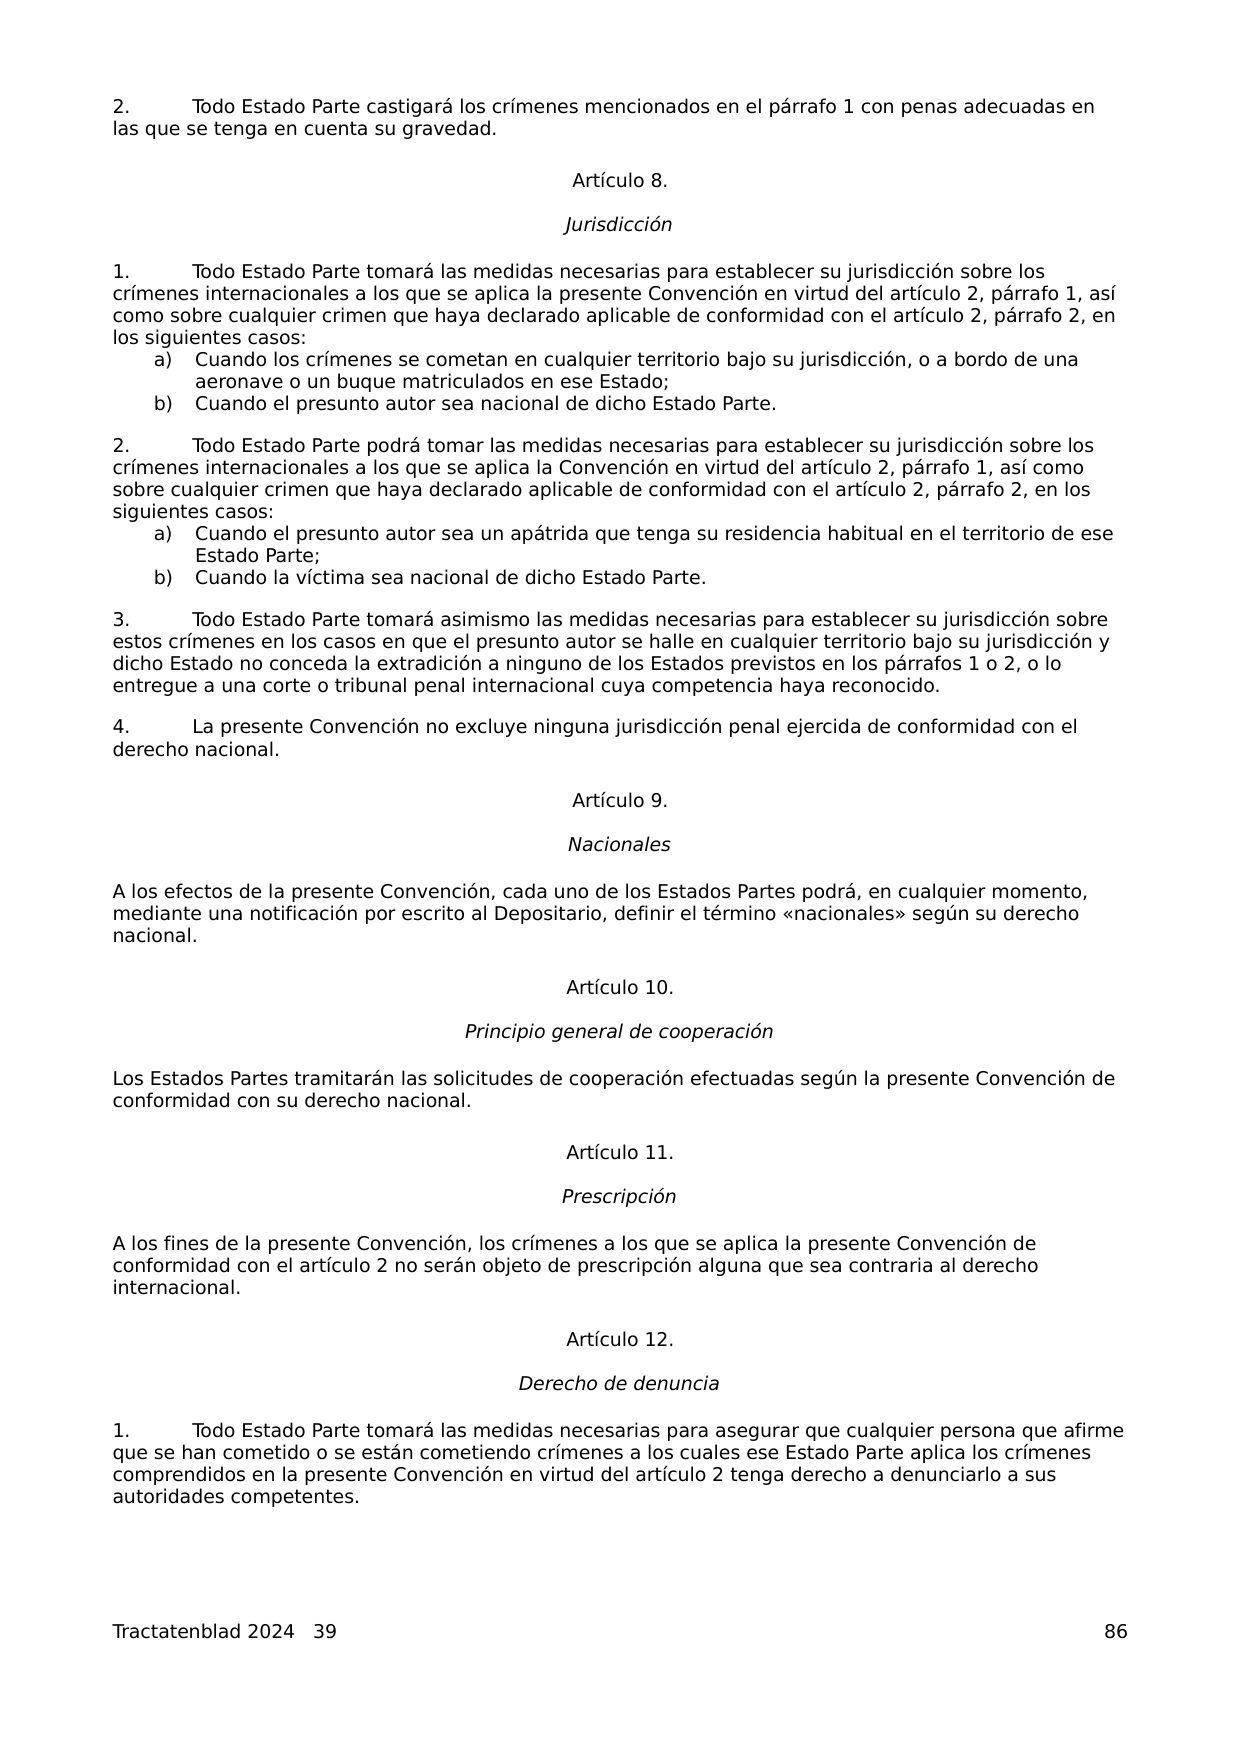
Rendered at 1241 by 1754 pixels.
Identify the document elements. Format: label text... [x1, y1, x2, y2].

text 1. Todo Estado Parte tomará las medidas necesarias para asegurar que cualquier persona que afirme que se han cometido o se están cometiendo crímenes a los cuales ese Estado Parte aplica los crímenes comprendidos en la presente Convención en virtud del artículo 2 tenga derecho a denunciarlo a sus autoridades competentes. [112, 1420, 1128, 1508]
text 3. Todo Estado Parte tomará asimismo las medidas necesarias para establecer su jurisdicción sobre estos crímenes en los casos en que el presunto autor se halle en cualquier territorio bajo su jurisdicción y dicho Estado no conceda la extradición a ninguno de los Estados previstos en los párrafos 1 o 2, o lo entregue a una corte o tribunal penal internacional cuya competencia haya reconocido. [112, 608, 1128, 696]
text Los Estados Partes tramitarán las solicitudes de cooperación efectuadas según la presente Convención de conformidad con su derecho nacional. [112, 1068, 1128, 1112]
text a) Cuando los crímenes se cometan en cualquier territorio bajo su jurisdicción, o a bordo de una aeronave o un buque matriculados en ese Estado; [153, 349, 1128, 393]
subtitle Artículo 8. Jurisdicción [112, 170, 1128, 236]
subtitle Artículo 12. Derecho de denuncia [112, 1329, 1128, 1395]
subtitle Artículo 10. Principio general de cooperación [112, 977, 1128, 1043]
text 1. Todo Estado Parte tomará las medidas necesarias para establecer su jurisdicción sobre los crímenes internacionales a los que se aplica la presente Convención en virtud del artículo 2, párrafo 1, así como sobre cualquier crimen que haya declarado aplicable de conformidad con el artículo 2, párrafo 2, en los siguientes casos: [112, 261, 1128, 349]
text A los fines de la presente Convención, los crímenes a los que se aplica la presente Convención de conformidad con el artículo 2 no serán objeto de prescripción alguna que sea contraria al derecho internacional. [112, 1233, 1128, 1299]
text 4. La presente Convención no excluye ninguna jurisdicción penal ejercida de conformidad con el derecho nacional. [112, 716, 1128, 760]
subtitle Artículo 9. Nacionales [112, 790, 1128, 856]
text A los efectos de la presente Convención, cada uno de los Estados Partes podrá, en cualquier momento, mediante una notificación por escrito al Depositario, definir el término «nacionales» según su derecho nacional. [112, 881, 1128, 947]
text b) Cuando la víctima sea nacional de dicho Estado Parte. [153, 567, 1128, 588]
text b) Cuando el presunto autor sea nacional de dicho Estado Parte. [153, 393, 1128, 415]
text 2. Todo Estado Parte castigará los crímenes mencionados en el párrafo 1 con penas adecuadas en las que se tenga en cuenta su gravedad. [112, 96, 1128, 140]
text a) Cuando el presunto autor sea un apátrida que tenga su residencia habitual en el territorio de ese Estado Parte; [153, 523, 1128, 567]
subtitle Artículo 11. Prescripción [112, 1142, 1128, 1208]
text 2. Todo Estado Parte podrá tomar las medidas necesarias para establecer su jurisdicción sobre los crímenes internacionales a los que se aplica la Convención en virtud del artículo 2, párrafo 1, así como sobre cualquier crimen que haya declarado aplicable de conformidad con el artículo 2, párrafo 2, en los siguientes casos: [112, 435, 1128, 523]
